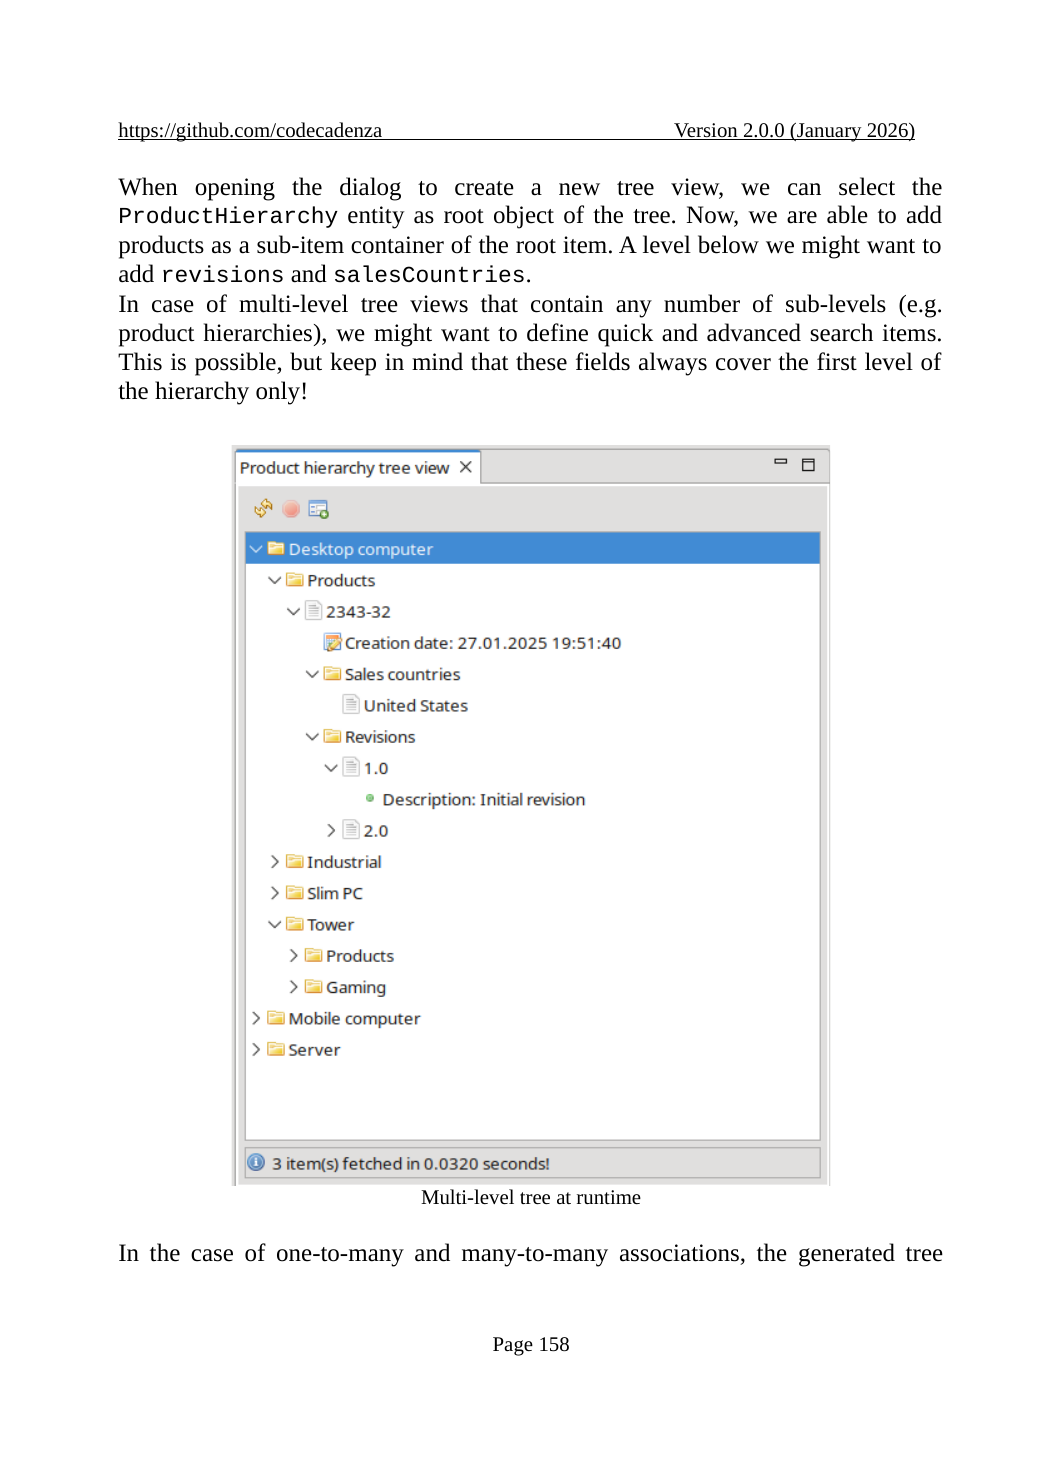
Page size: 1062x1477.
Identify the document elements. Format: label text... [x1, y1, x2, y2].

text When opening the dialog to create a new tree view, we can select the ProductHierarchy entity as root object of the tree. Now, we are able to add products as a sub-item container of the root item. A level below we might want to add revisions and salesCountries. [118, 172, 944, 289]
text Multi-level tree at runtime [232, 1186, 830, 1209]
text In the case of one-to-many and many-to-many associations, the generated tree [118, 1238, 944, 1267]
text In case of multi-level tree views that contain any number of sub-levels (e.g. product hierarchies), we might want to define quick and advanced search items. This is possible, but keep in mind that these fields always cover the first level of the hierarchy only! [118, 289, 944, 404]
picture [231, 445, 831, 1186]
